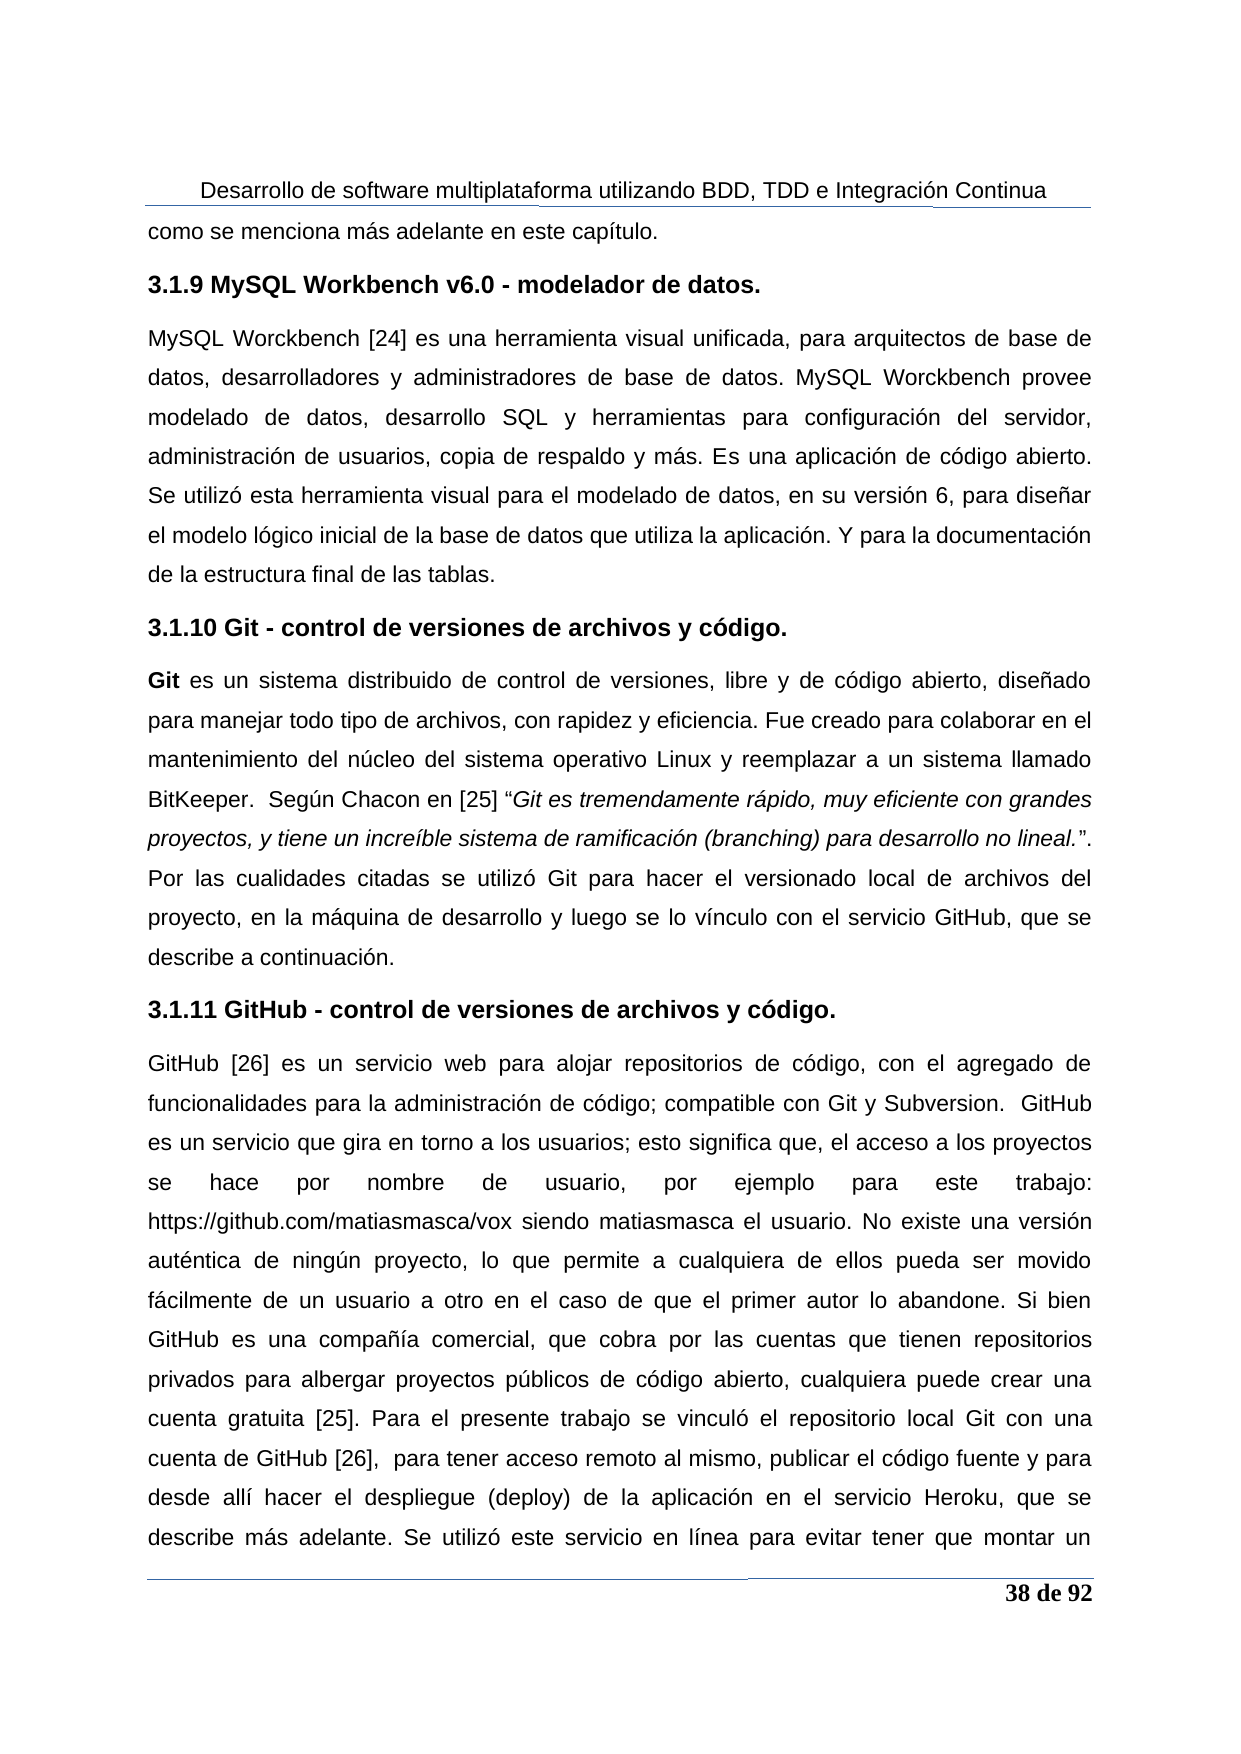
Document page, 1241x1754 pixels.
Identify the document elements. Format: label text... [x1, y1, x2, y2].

text Git es un sistema distribuido de control de versiones, libre y de código abierto, diseñado para manejar todo tipo de archivos, con rapidez y eficiencia. Fue creado para colaborar en el mantenimiento del núcleo del sistema operativo Linux y reemplazar a un sistema llamado BitKeeper. Según Chacon en [25] “Git es tremendamente rápido, muy eficiente con grandes proyectos, y tiene un increíble sistema de ramificación (branching) para desarrollo no lineal.”. Por las cualidades citadas se utilizó Git para hacer el versionado local de archivos del proyecto, en la máquina de desarrollo y luego se lo vínculo con el servicio GitHub, que se describe a continuación. [148, 667, 1093, 970]
text MySQL Worckbench [24] es una herramienta visual unificada, para arquitectos de base de datos, desarrolladores y administradores de base de datos. MySQL Worckbench provee modelado de datos, desarrollo SQL y herramientas para configuración del servidor, administración de usuarios, copia de respaldo y más. Es una aplicación de código abierto. Se utilizó esta herramienta visual para el modelado de datos, en su versión 6, para diseñar el modelo lógico inicial de la base de datos que utiliza la aplicación. Y para la documentación de la estructura final de las tablas. [148, 324, 1093, 588]
list 3.1.11 GitHub - control de versiones de archivos y código. [148, 995, 1093, 1024]
text como se menciona más adelante en este capítulo. [148, 218, 1093, 245]
list 3.1.10 Git - control de versiones de archivos y código. [148, 613, 1093, 641]
text GitHub [26] es un servicio web para alojar repositorios de código, con el agregado de funcionalidades para la administración de código; compatible con Git y Subversion. GitHub es un servicio que gira en torno a los usuarios; esto significa que, el acceso a los proyectos se hace por nombre de usuario, por ejemplo para este trabajo: https://github.com/matiasmasca/vox siendo matiasmasca el usuario. No existe una versión auténtica de ningún proyecto, lo que permite a cualquiera de ellos pueda ser movido fácilmente de un usuario a otro en el caso de que el primer autor lo abandone. Si bien GitHub es una compañía comercial, que cobra por las cuentas que tienen repositorios privados para albergar proyectos públicos de código abierto, cualquiera puede crear una cuenta gratuita [25]. Para el presente trabajo se vinculó el repositorio local Git con una cuenta de GitHub [26], para tener acceso remoto al mismo, publicar el código fuente y para desde allí hacer el despliegue (deploy) de la aplicación en el servicio Heroku, que se describe más adelante. Se utilizó este servicio en línea para evitar tener que montar un [148, 1050, 1093, 1550]
list 3.1.9 MySQL Workbench v6.0 - modelador de datos. [148, 269, 1093, 298]
